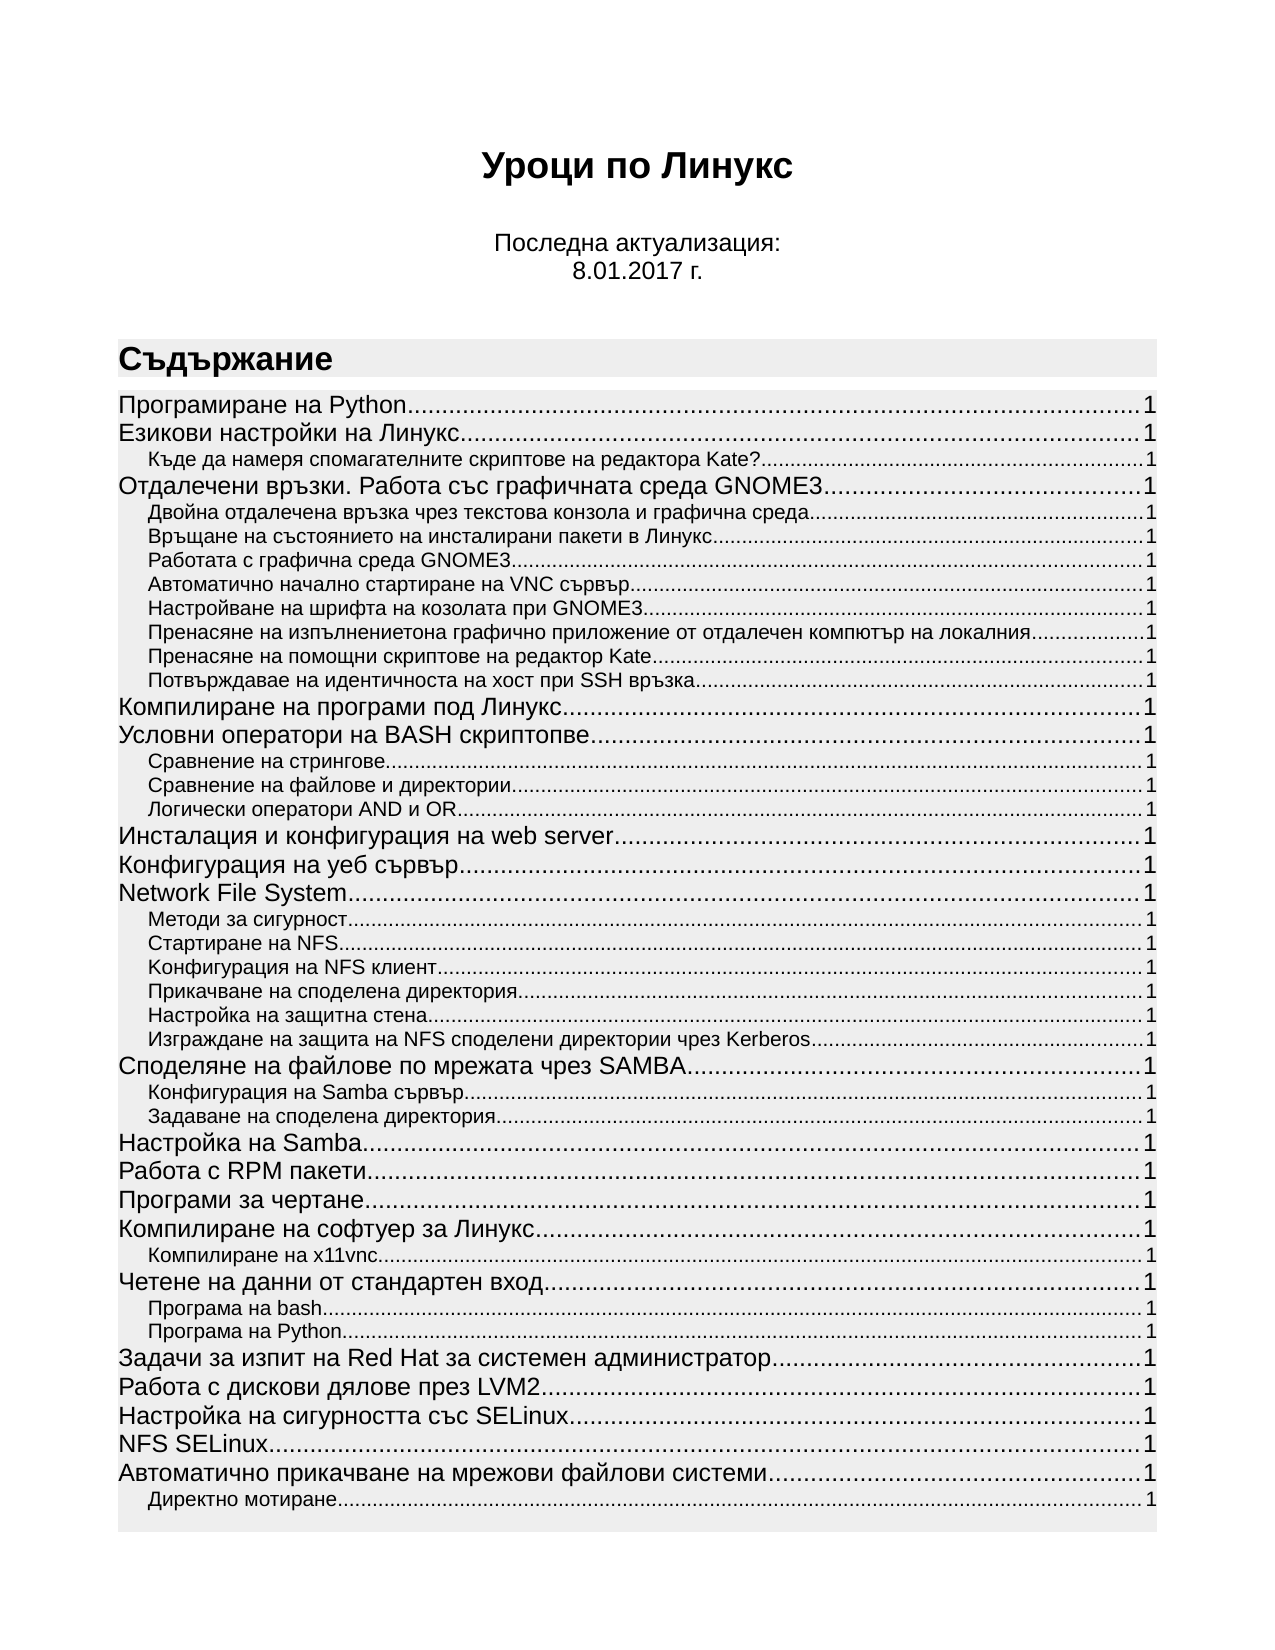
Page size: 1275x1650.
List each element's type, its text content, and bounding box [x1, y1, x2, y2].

text Условни оператори на BASH скриптопве 1 [118, 720, 1157, 749]
text Отдалечени връзки. Работа със графичната среда GNOME3 1 [118, 471, 1157, 500]
text Задаване на споделена директория 1 [148, 1104, 1157, 1128]
text Настройване на шрифта на козолата при GNOME3 1 [148, 596, 1157, 620]
text Настройка на защитна стена 1 [148, 1003, 1157, 1027]
text Компилиране на програми под Линукс 1 [118, 692, 1157, 720]
text Конфигурация на уеб сървър 1 [118, 850, 1157, 878]
text Настройка на Samba 1 [118, 1128, 1157, 1156]
text Методи за сигурност 1 [148, 907, 1157, 931]
text Директно мотиране 1 [148, 1487, 1157, 1511]
text Задачи за изпит на Red Hat за системен администратор 1 [118, 1343, 1157, 1372]
text Конфигурация на Samba сървър 1 [148, 1080, 1157, 1104]
text NFS SELinux 1 [118, 1429, 1157, 1458]
text Network File System 1 [118, 878, 1157, 907]
text Логически оператори AND и OR 1 [148, 797, 1157, 821]
text Споделяне на файлове по мрежата чрез SAMBA 1 [118, 1051, 1157, 1080]
text Програмиране на Python 1 [118, 390, 1157, 418]
title Уроци по Линукс [118, 143, 1157, 186]
text Прикачване на споделена директория 1 [148, 979, 1157, 1003]
text Програма на bash 1 [148, 1295, 1157, 1319]
text Kонфигурация на NFS клиент 1 [148, 955, 1157, 979]
text Програма на Python 1 [148, 1319, 1157, 1343]
text Сравнение на стрингове 1 [148, 749, 1157, 773]
text Пренасяне на изпълнениетона графично приложение от отдалечен компютър на локалния 1 [148, 620, 1157, 644]
text Стартиране на NFS 1 [148, 931, 1157, 955]
text 8.01.2017 г. [118, 256, 1157, 285]
text Къде да намеря спомагателните скриптове на редактора Kate? 1 [148, 447, 1157, 471]
text Четене на данни от стандартен вход 1 [118, 1267, 1157, 1295]
text Работа с дискови дялове през LVM2 1 [118, 1372, 1157, 1401]
text Компилиране на софтуер за Линукс 1 [118, 1214, 1157, 1243]
subtitle Съдържание [118, 339, 1157, 377]
text Последна актуализация: [118, 227, 1157, 256]
text Сравнение на файлове и директории 1 [148, 773, 1157, 797]
text Езикови настройки на Линукс 1 [118, 418, 1157, 447]
text Потвърждавае на идентичноста на хост при SSH връзка 1 [148, 668, 1157, 692]
text Работа с RPM пакети 1 [118, 1156, 1157, 1185]
text Настройка на сигурността със SELinux 1 [118, 1401, 1157, 1429]
text Връщане на състоянието на инсталирани пакети в Линукс 1 [148, 524, 1157, 548]
text Работата с графична среда GNOME3 1 [148, 548, 1157, 572]
text Инсталация и конфигурация на web server 1 [118, 821, 1157, 850]
text Програми за чертане 1 [118, 1185, 1157, 1214]
text Автоматично начално стартиране на VNC сървър 1 [148, 572, 1157, 596]
text Компилиране на x11vnc 1 [148, 1243, 1157, 1267]
text Автоматично прикачване на мрежови файлови системи 1 [118, 1458, 1157, 1487]
text Двойна отдалечена връзка чрез текстова конзола и графична среда 1 [148, 500, 1157, 524]
text Изграждане на защита на NFS споделени директории чрез Kerberos 1 [148, 1027, 1157, 1051]
text Пренасяне на помощни скриптове на редактор Kate 1 [148, 644, 1157, 668]
